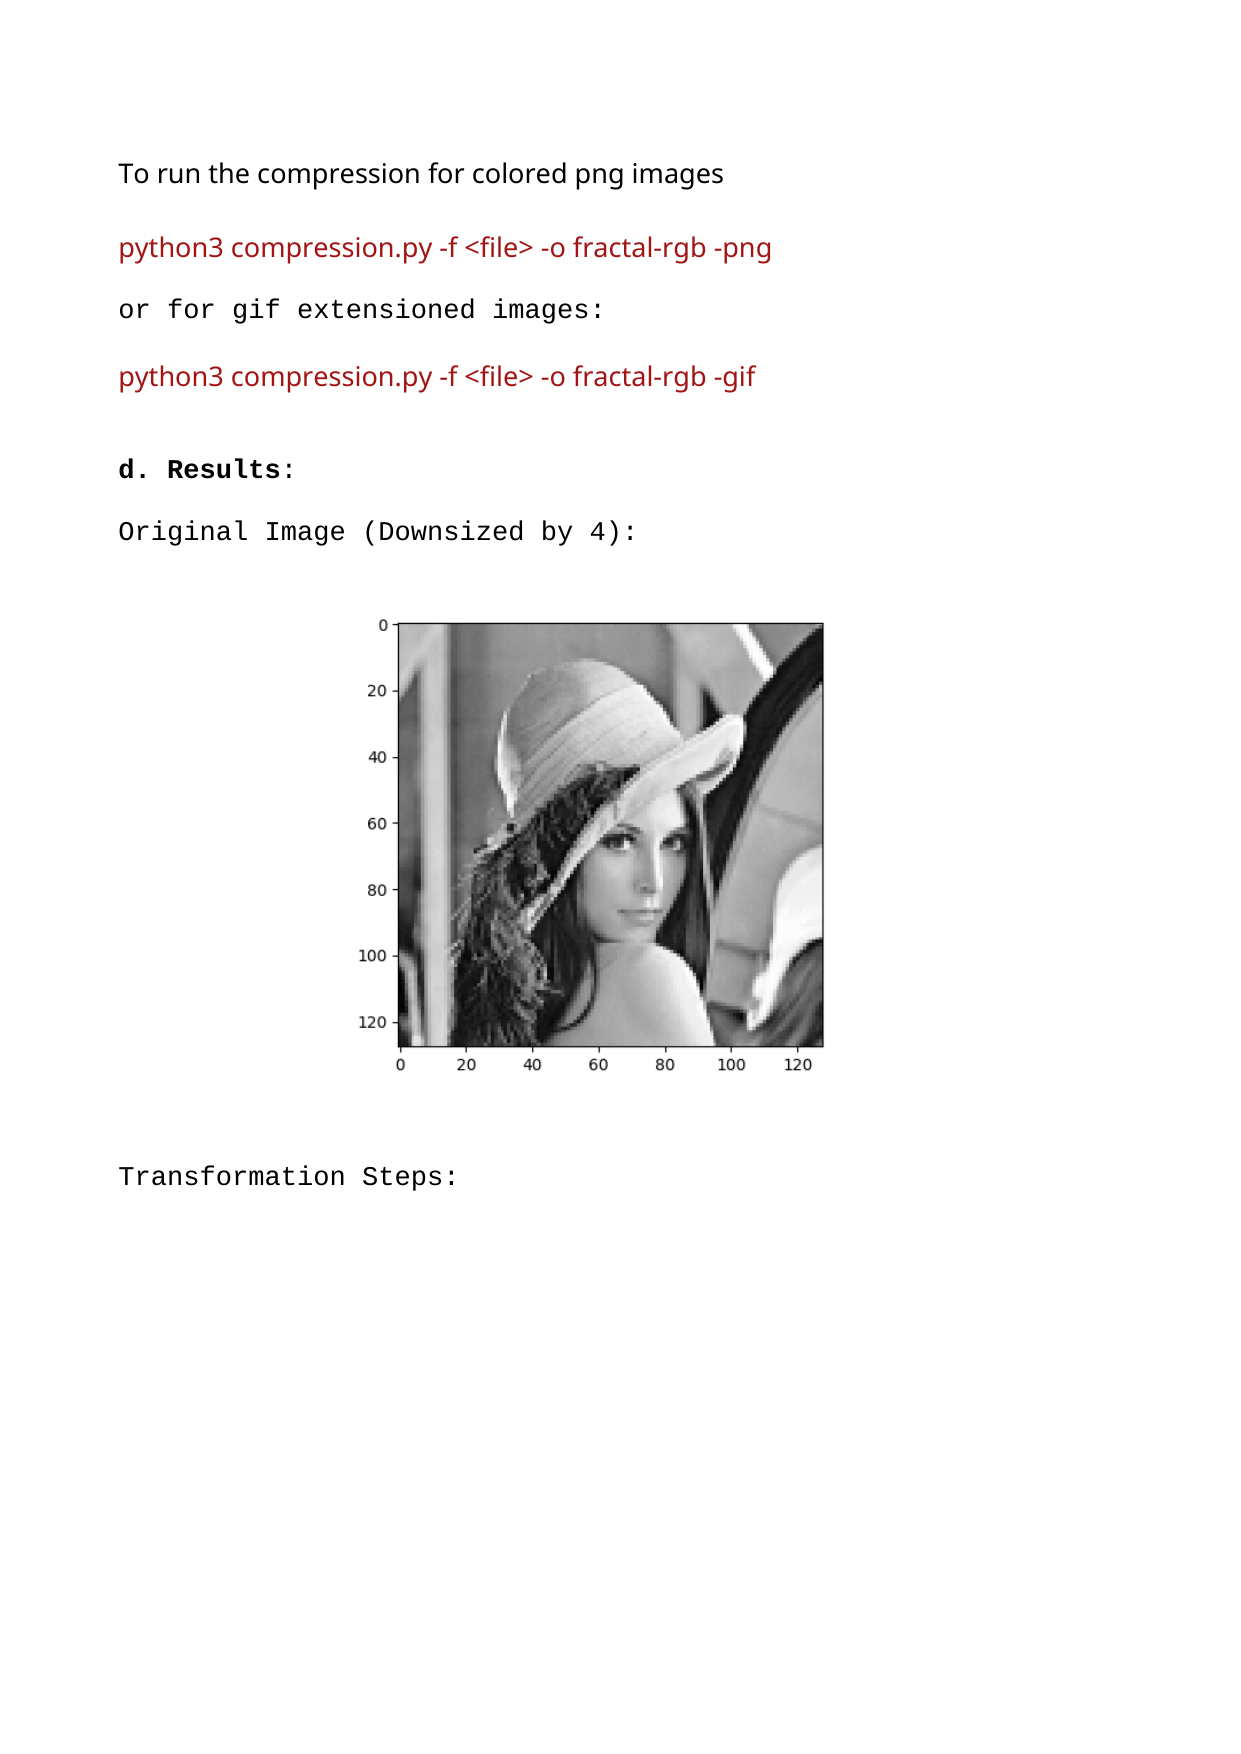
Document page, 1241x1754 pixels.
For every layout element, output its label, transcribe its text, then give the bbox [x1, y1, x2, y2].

text d. Results: [118, 456, 1122, 487]
text Transformation Steps: [118, 1163, 1122, 1194]
text python3 compression.py -f <file> -o fractal-rgb -png [118, 229, 1122, 266]
text To run the compression for colored png images [118, 155, 1122, 192]
text or for gif extensioned images: [118, 296, 1122, 327]
text Original Image (Downsized by 4): [118, 518, 1122, 548]
text python3 compression.py -f <file> -o fractal-rgb -gif [118, 358, 1122, 395]
picture [336, 600, 889, 1091]
